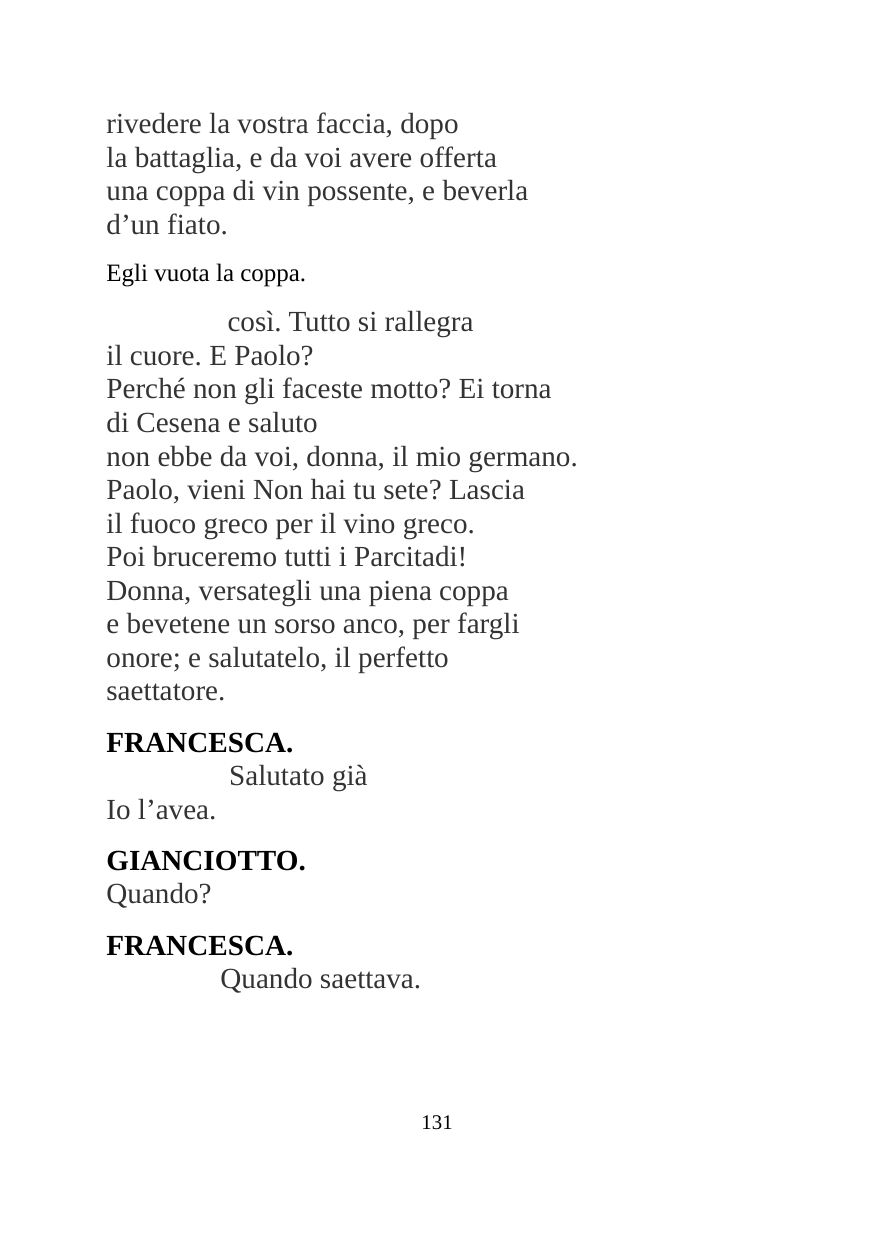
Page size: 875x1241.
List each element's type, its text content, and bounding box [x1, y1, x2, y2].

text FRANCESCA. [106, 725, 767, 758]
text saettatore. [106, 673, 767, 707]
text Io l’avea. [106, 792, 767, 825]
text Quando saettava. [220, 961, 767, 995]
text FRANCESCA. [106, 928, 767, 961]
text Egli vuota la coppa. [106, 258, 767, 287]
text il cuore. E Paolo? Perché non gli faceste motto? Ei torna di Cesena e saluto non ebbe da voi, donna, il mio germano. Paolo, vieni Non hai tu sete? Lascia il fuoco greco per il vino greco. Poi bruceremo tutti i Parcitadi! Donna, versategli una piena coppa e bevetene un sorso anco, per fargli onore; e salutatelo, il perfetto [106, 338, 767, 673]
text così. Tutto si rallegra [227, 304, 767, 338]
text Salutato già [229, 758, 767, 792]
text rivedere la vostra faccia, dopo la battaglia, e da voi avere offerta una coppa di vin possente, e beverla d’un fiato. [106, 106, 767, 240]
text GIANCIOTTO. [106, 843, 767, 877]
text Quando? [106, 877, 767, 910]
